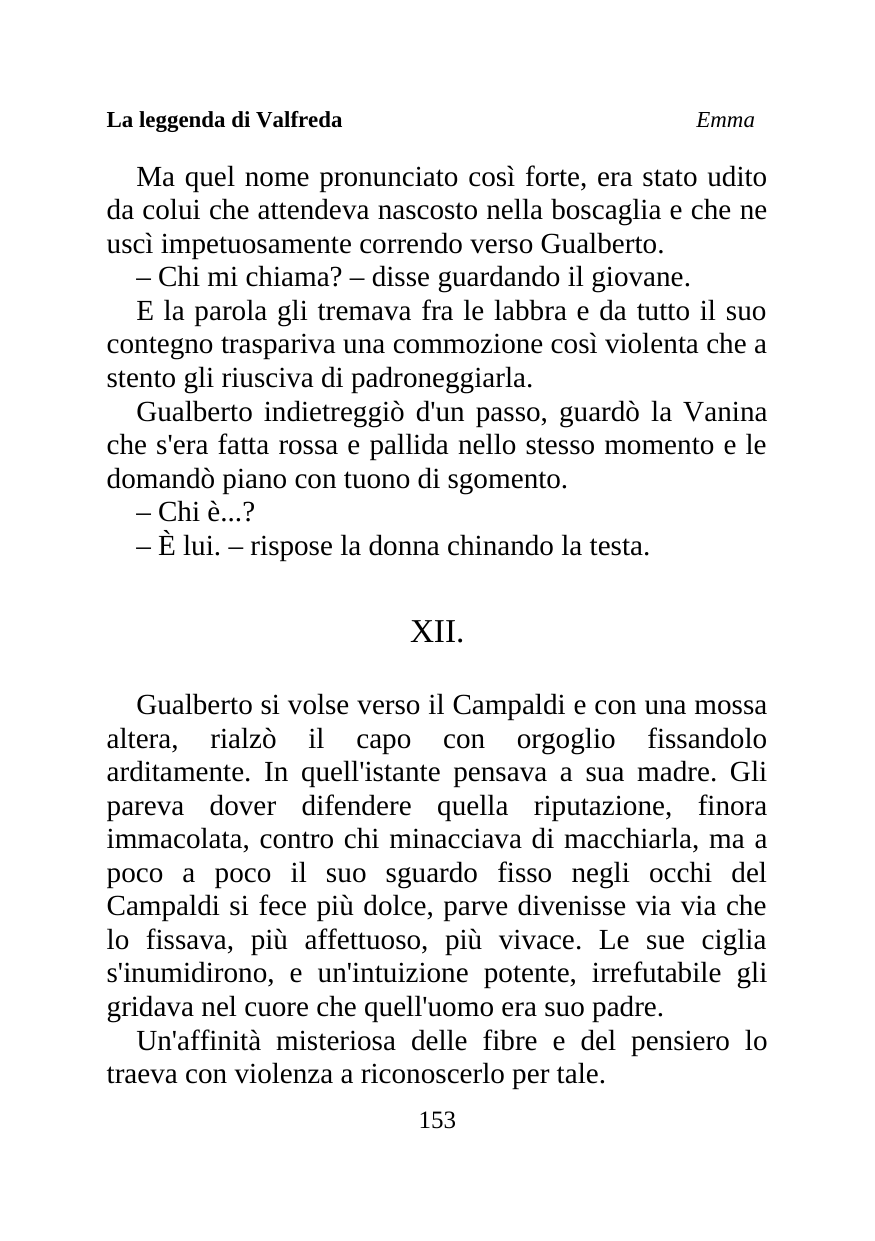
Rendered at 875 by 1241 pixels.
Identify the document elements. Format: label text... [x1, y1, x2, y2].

text Ma quel nome pronunciato così forte, era stato udito da colui che attendeva nascosto nella boscaglia e che ne uscì impetuosamente correndo verso Gualberto. [106, 159, 768, 259]
text – Chi è...? [106, 494, 768, 528]
text Gualberto si volse verso il Campaldi e con una mossa altera, rialzò il capo con orgoglio fissandolo arditamente. In quell'istante pensava a sua madre. Gli pareva dover difendere quella riputazione, finora immacolata, contro chi minacciava di macchiarla, ma a poco a poco il suo sguardo fisso negli occhi del Campaldi si fece più dolce, parve divenisse via via che lo fissava, più affettuoso, più vivace. Le sue ciglia s'inumidirono, e un'intuizione potente, irrefutabile gli gridava nel cuore che quell'uomo era suo padre. [106, 687, 768, 1023]
text – Chi mi chiama? – disse guardando il giovane. [106, 259, 768, 293]
text Gualberto indietreggiò d'un passo, guardò la Vanina che s'era fatta rossa e pallida nello stesso momento e le domandò piano con tuono di sgomento. [106, 394, 768, 494]
text Un'affinità misteriosa delle fibre e del pensiero lo traeva con violenza a riconoscerlo per tale. [106, 1023, 768, 1090]
text – È lui. – rispose la donna chinando la testa. [106, 528, 768, 561]
subtitle XII. [106, 611, 768, 650]
text E la parola gli tremava fra le labbra e da tutto il suo contegno traspariva una commozione così violenta che a stento gli riusciva di padroneggiarla. [106, 293, 768, 394]
